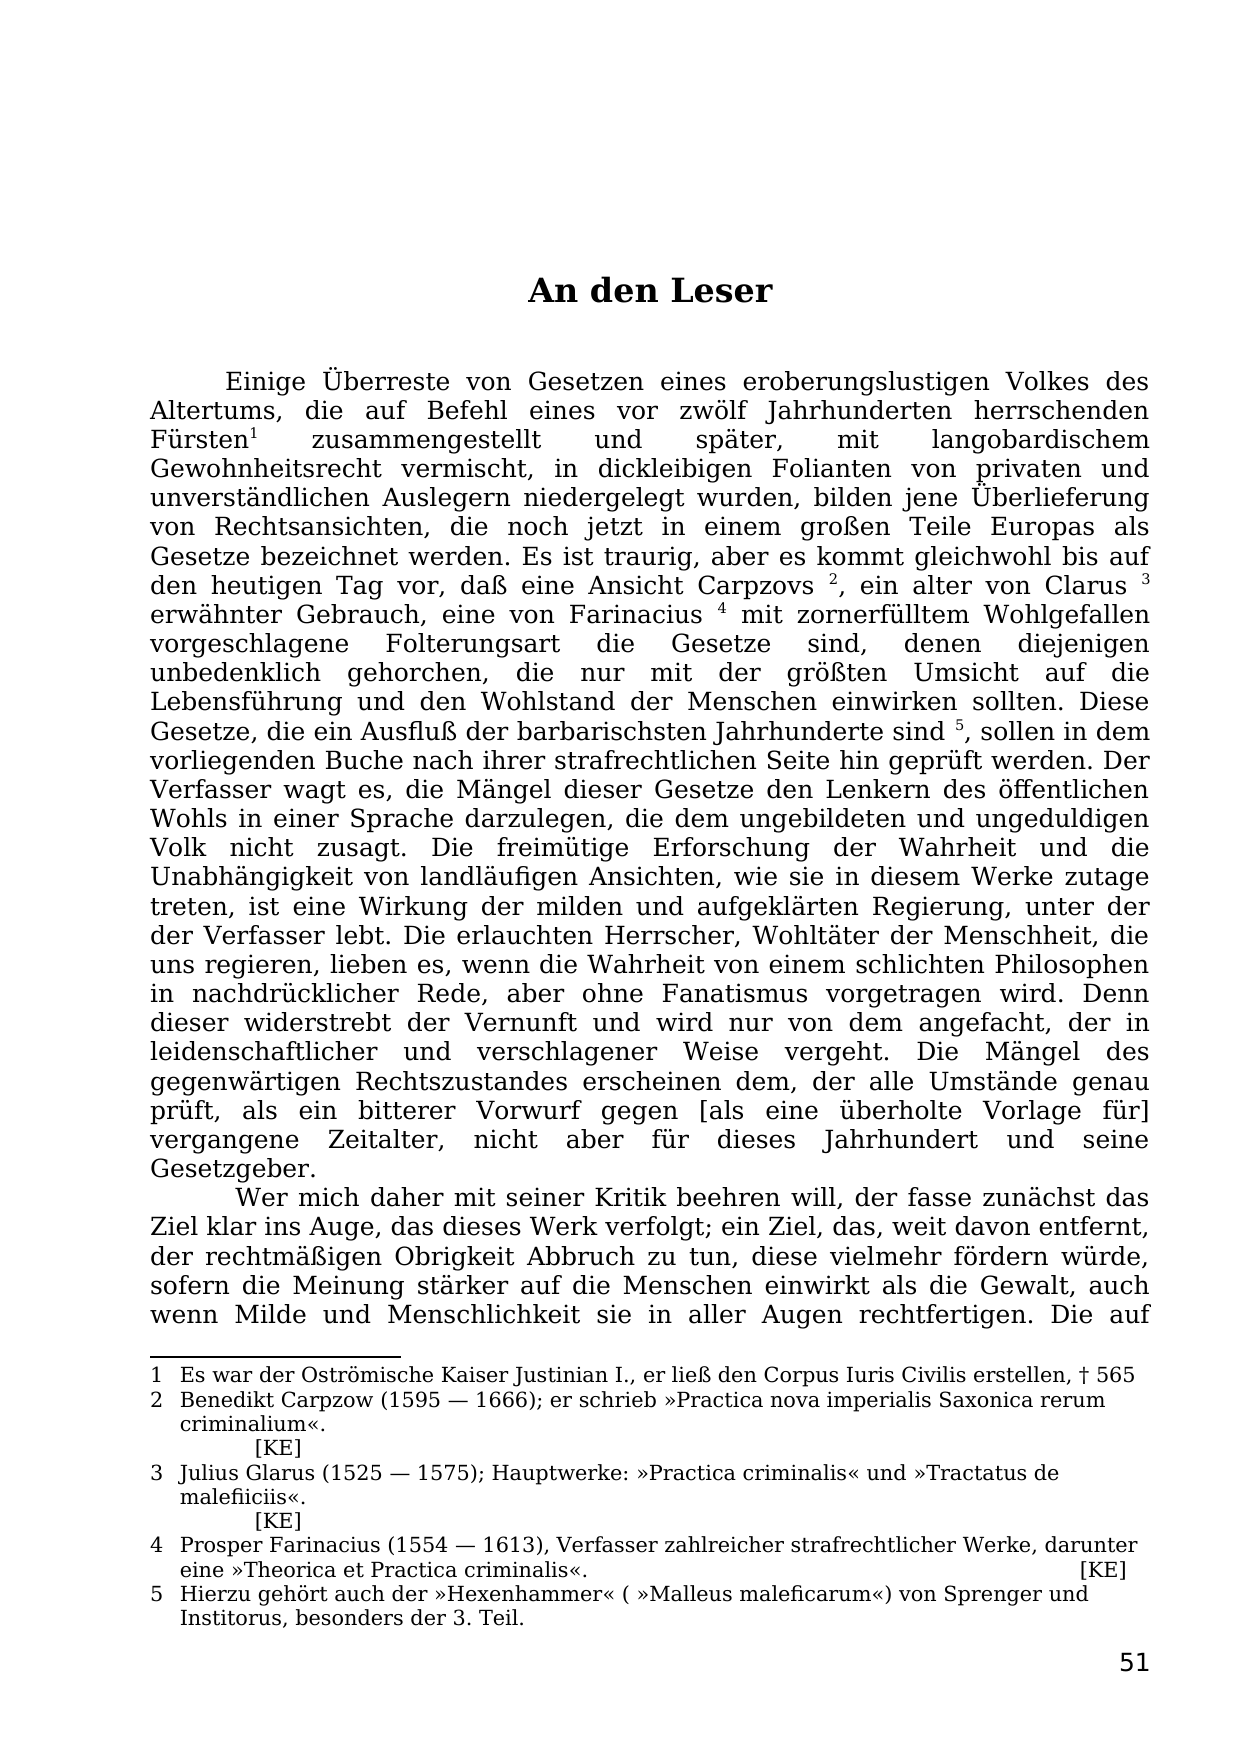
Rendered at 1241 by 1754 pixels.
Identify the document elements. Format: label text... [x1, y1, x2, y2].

text Hierzu gehört auch der »Hexenhammer« ( »Malleus maleficarum«) von Sprenger und Institorus, besonders der 3. Teil. [150, 1582, 1151, 1631]
text Wer mich daher mit seiner Kritik beehren will, der fasse zunächst das Ziel klar ins Auge, das dieses Werk verfolgt; ein Ziel, das, weit davon entfernt, der rechtmäßigen Obrigkeit Abbruch zu tun, diese vielmehr fördern würde, sofern die Meinung stärker auf die Menschen einwirkt als die Gewalt, auch wenn Milde und Menschlichkeit sie in aller Augen rechtfertigen. Die auf [150, 1183, 1151, 1329]
text Julius Glarus (1525 — 1575); Hauptwerke: »Practica criminalis« und »Tractatus de malefiiciis«. [KE] [150, 1461, 1151, 1533]
text Es war der Oströmische Kaiser Justinian I., er ließ den Corpus Iuris Civilis erstellen, † 565 [150, 1363, 1151, 1388]
text Benedikt Carpzow (1595 — 1666); er schrieb »Practica nova imperialis Saxonica rerum criminalium«. [KE] [150, 1388, 1151, 1461]
text An den Leser [150, 252, 1151, 310]
text Prosper Farinacius (1554 — 1613), Verfasser zahlreicher strafrechtlicher Werke, darunter eine »Theorica et Practica criminalis«. [KE] [150, 1533, 1151, 1582]
text Einige Überreste von Gesetzen eines eroberungslustigen Volkes des Altertums, die auf Befehl eines vor zwölf Jahrhunderten herrschenden Fürsten zusammengestellt und später, mit langobardischem Gewohnheitsrecht vermischt, in dickleibigen Folianten von privaten und unverständlichen Auslegern niedergelegt wurden, bilden jene Überlieferung von Rechtsansichten, die noch jetzt in einem großen Teile Europas als Gesetze bezeichnet werden. Es ist traurig, aber es kommt gleichwohl bis auf den heutigen Tag vor, daß eine Ansicht Carpzovs , ein alter von Clarus erwähnter Gebrauch, eine von Farinacius mit zornerfülltem Wohlgefallen vorgeschlagene Folterungsart die Gesetze sind, denen diejenigen unbedenklich gehorchen, die nur mit der größten Umsicht auf die Lebensführung und den Wohlstand der Menschen einwirken sollten. Diese Gesetze, die ein Ausfluß der barbarischsten Jahrhunderte sind , sollen in dem vorliegenden Buche nach ihrer strafrechtlichen Seite hin geprüft werden. Der Verfasser wagt es, die Mängel dieser Gesetze den Lenkern des öffentlichen Wohls in einer Sprache darzulegen, die dem ungebildeten und ungeduldigen Volk nicht zusagt. Die freimütige Erforschung der Wahrheit und die Unabhängigkeit von landläuﬁgen Ansichten, wie sie in diesem Werke zutage treten, ist eine Wirkung der milden und aufgeklärten Regierung, unter der der Verfasser lebt. Die erlauchten Herrscher, Wohltäter der Menschheit, die uns regieren, lieben es, wenn die Wahrheit von einem schlichten Philosophen in nachdrücklicher Rede, aber ohne Fanatismus vorgetragen wird. Denn dieser widerstrebt der Vernunft und wird nur von dem angefacht, der in leidenschaftlicher und verschlagener Weise vergeht. Die Mängel des gegenwärtigen Rechtszustandes erscheinen dem, der alle Umstände genau prüft, als ein bitterer Vorwurf gegen [als eine überholte Vorlage für] vergangene Zeitalter, nicht aber für dieses Jahrhundert und seine Gesetzgeber. [150, 367, 1151, 1183]
